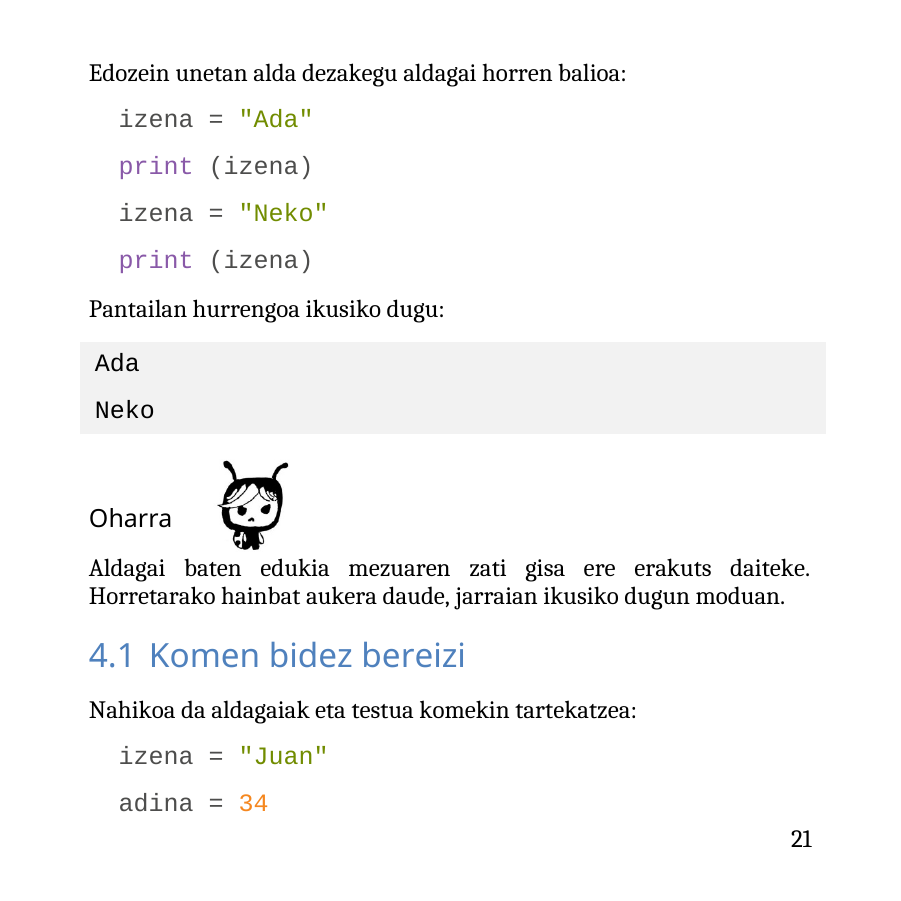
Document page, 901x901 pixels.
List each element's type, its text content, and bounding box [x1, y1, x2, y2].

text Nahikoa da aldagaiak eta testua komekin tartekatzea: [89, 696, 811, 725]
text Ada [86, 349, 820, 379]
text [298, 501, 811, 535]
text Neko [86, 389, 820, 428]
picture [213, 453, 298, 554]
text adina = 34 [118, 791, 811, 819]
text Oharra [89, 501, 213, 535]
text Pantailan hurrengoa ikusiko dugu: [89, 295, 811, 324]
text print (izena) [118, 248, 811, 276]
text izena = "Ada" [118, 107, 811, 135]
text izena = "Neko" [118, 201, 811, 229]
text Aldagai baten edukia mezuaren zati gisa ere erakuts daiteke. Horretarako hainbat aukera daude, jarraian ikusiko dugun moduan. [89, 553, 811, 611]
text Edozein unetan alda dezakegu aldagai horren balioa: [89, 59, 811, 88]
text izena = "Juan" [118, 743, 811, 772]
text print (izena) [118, 154, 811, 182]
subtitle Komen bidez bereizi [89, 632, 811, 677]
